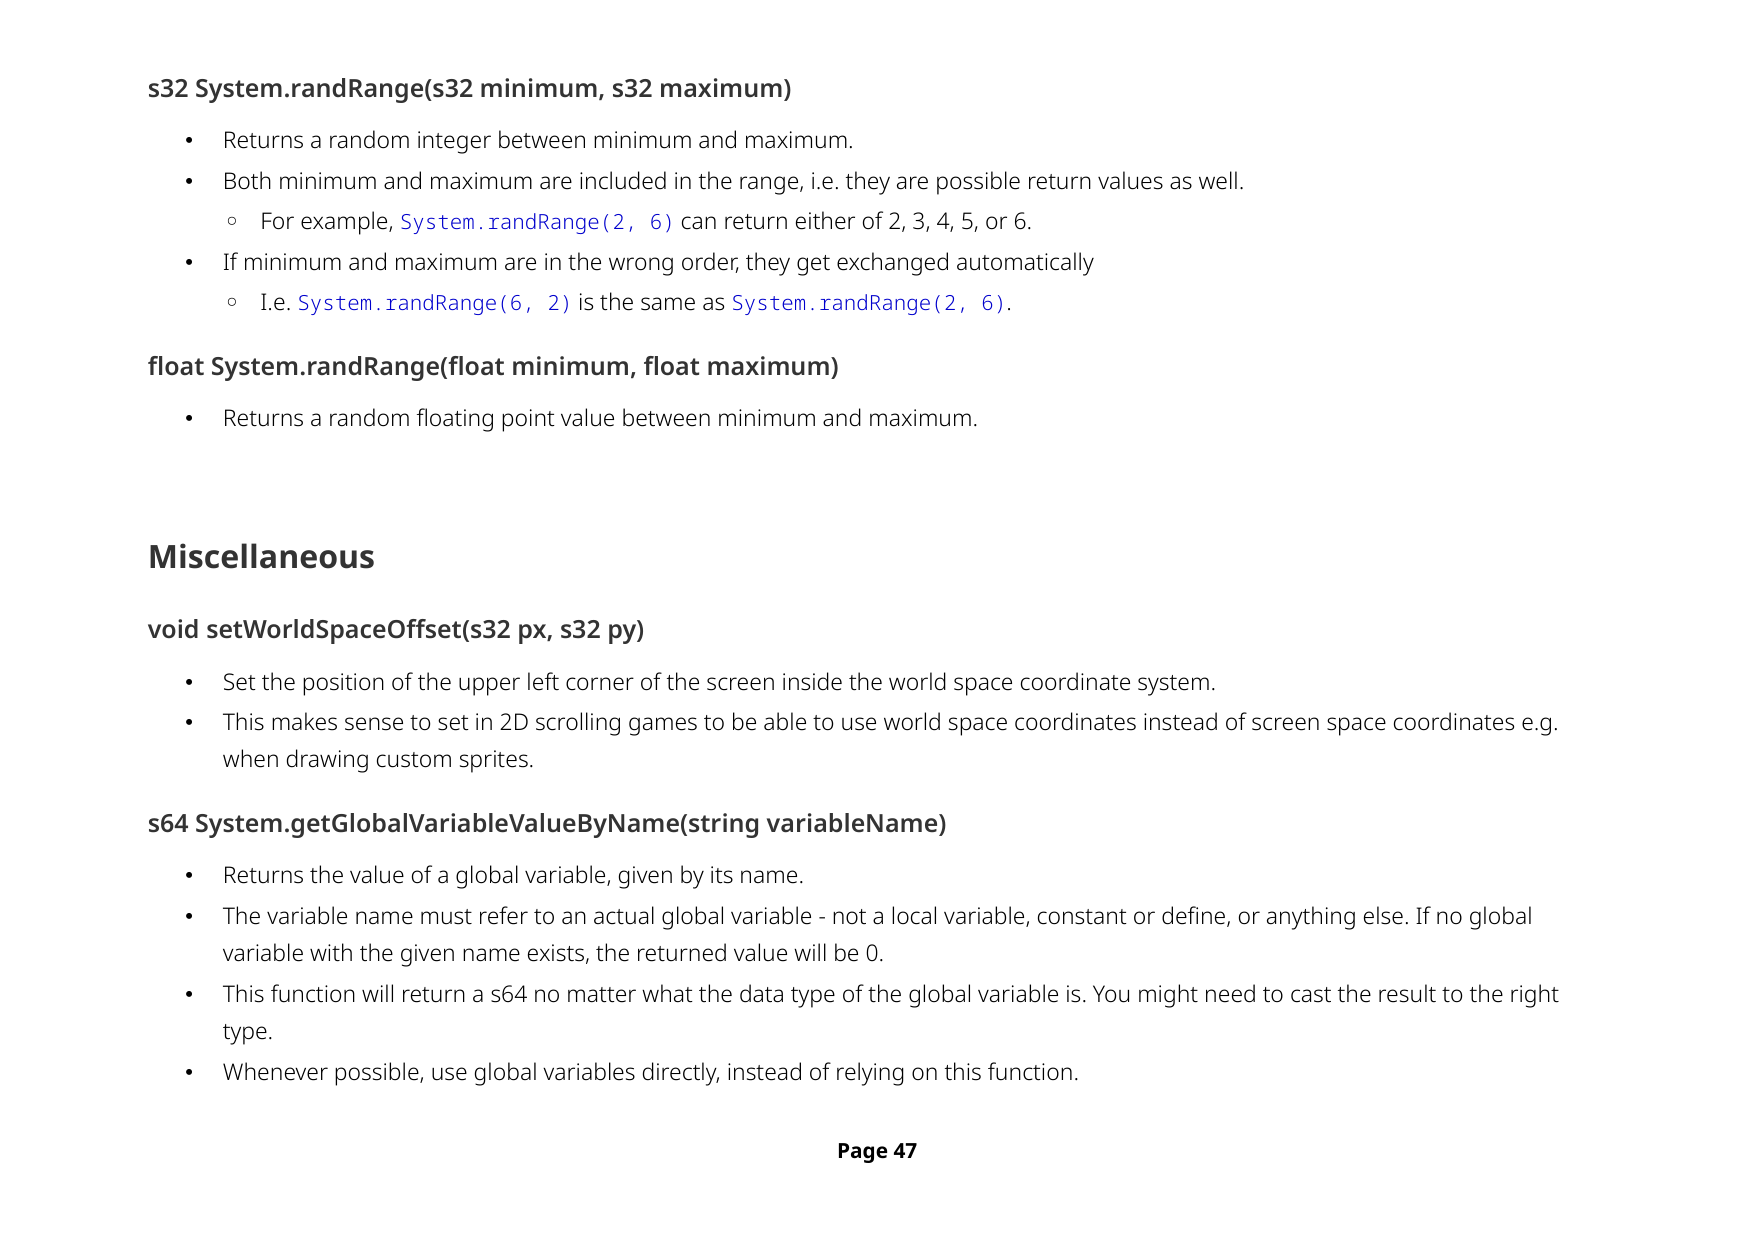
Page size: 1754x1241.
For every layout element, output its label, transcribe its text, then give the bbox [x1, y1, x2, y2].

subtitle Miscellaneous [148, 534, 1606, 578]
subtitle s32 System.randRange(s32 minimum, s32 maximum) [148, 71, 1606, 105]
list I.e. System.randRange(6, 2) is the same as System.randRange(2, 6). [223, 286, 1606, 317]
list Set the position of the upper left corner of the screen inside the world space coordinate system. [185, 665, 1606, 697]
list Whenever possible, use global variables directly, instead of relying on this function. [185, 1055, 1606, 1087]
subtitle s64 System.getGlobalVariableValueByName(string variableName) [148, 806, 1606, 840]
list If minimum and maximum are in the wrong order, they get exchanged automatically [185, 245, 1606, 277]
list The variable name must refer to an actual global variable - not a local variable, constant or define, or anything else. If no global variable with the given name exists, the returned value will be 0. [185, 899, 1606, 968]
list Returns a random integer between minimum and maximum. [185, 124, 1606, 155]
list This makes sense to set in 2D scrolling games to be able to use world space coordinates instead of screen space coordinates e.g. when drawing custom sprites. [185, 706, 1606, 774]
list Returns the value of a global variable, given by its name. [185, 859, 1606, 890]
subtitle void setWorldSpaceOffset(s32 px, s32 py) [148, 612, 1606, 646]
list This function will return a s64 no matter what the data type of the global variable is. You might need to cast the result to the right type. [185, 977, 1606, 1046]
list For example, System.randRange(2, 6) can return either of 2, 3, 4, 5, or 6. [223, 205, 1606, 236]
list Returns a random floating point value between minimum and maximum. [185, 402, 1606, 433]
subtitle float System.randRange(float minimum, float maximum) [148, 348, 1606, 382]
list Both minimum and maximum are included in the range, i.e. they are possible return values as well. [185, 164, 1606, 196]
